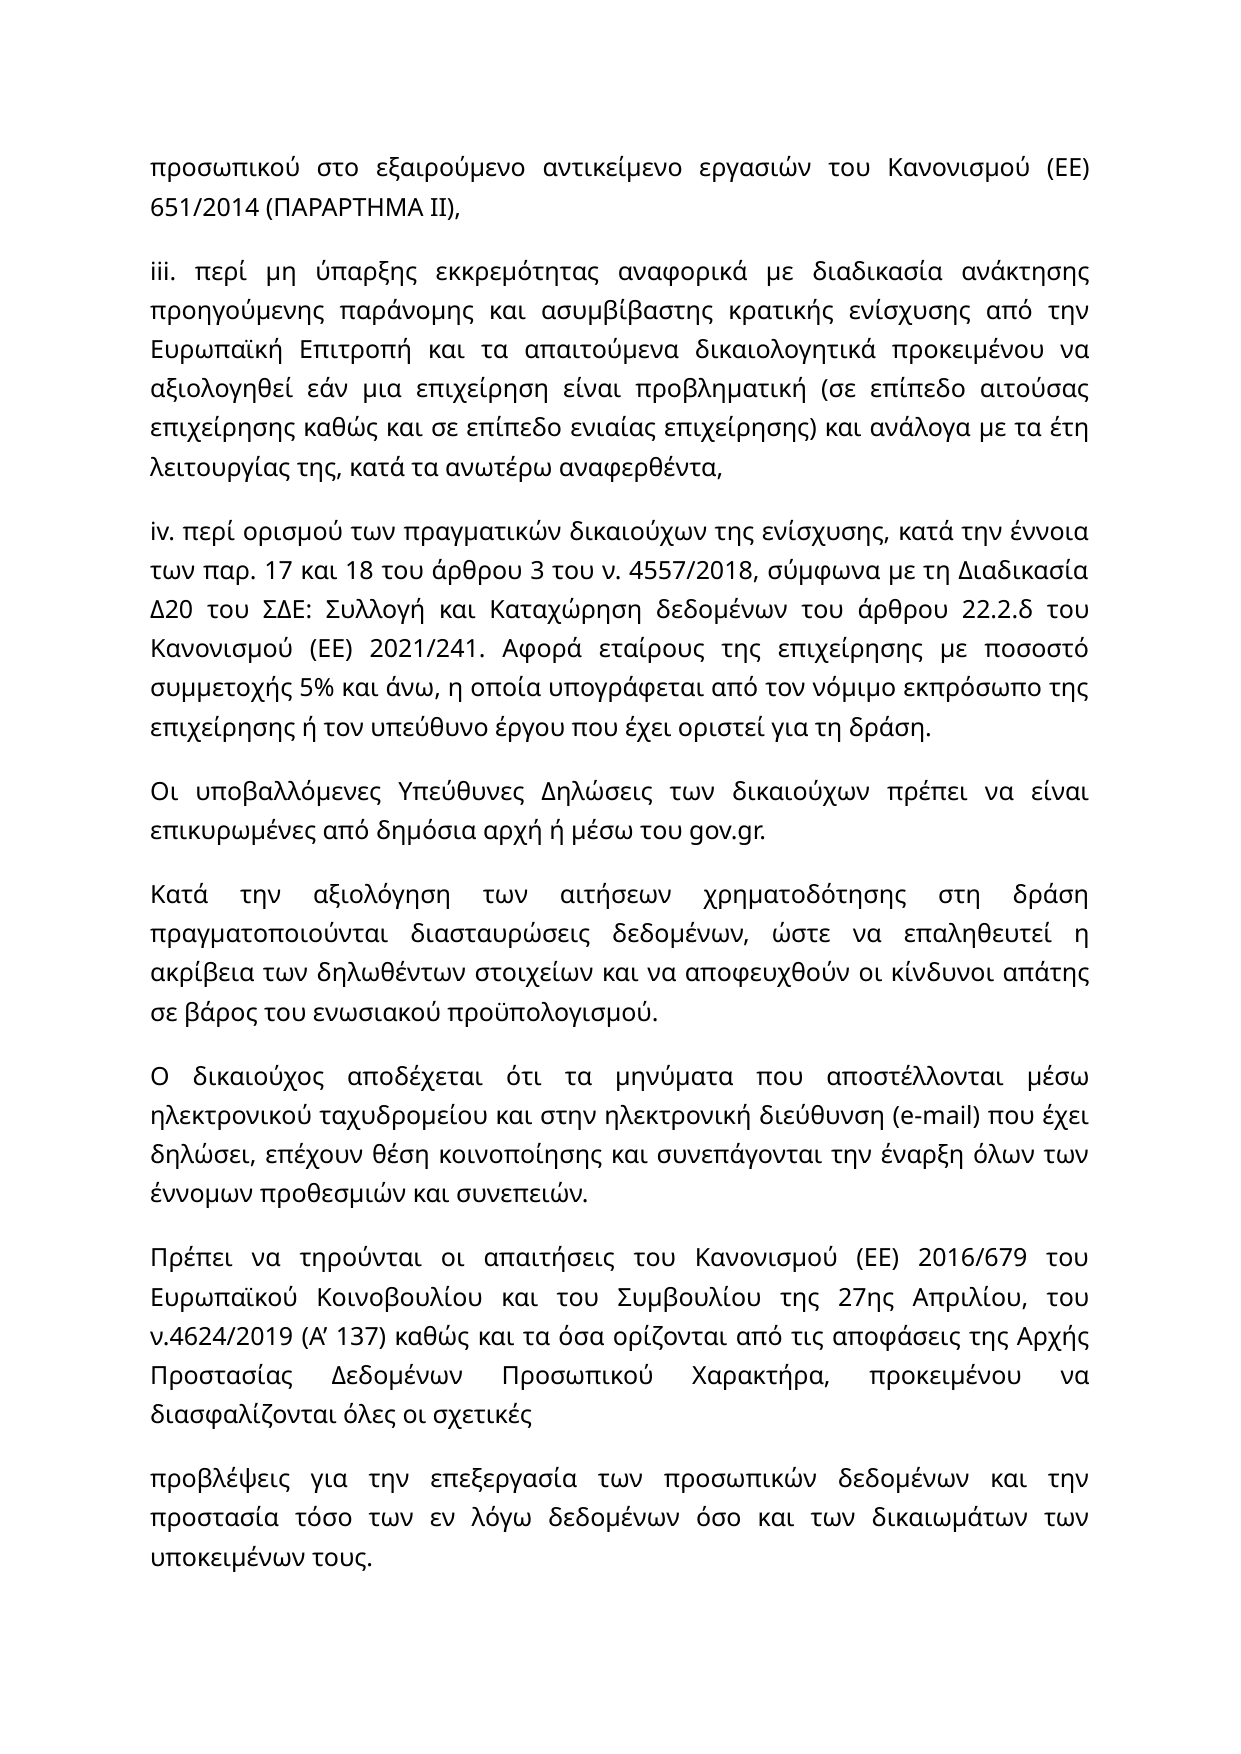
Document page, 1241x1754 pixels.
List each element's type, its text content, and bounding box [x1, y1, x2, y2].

text iv. περί ορισμού των πραγματικών δικαιούχων της ενίσχυσης, κατά την έννοια των παρ. 17 και 18 του άρθρου 3 του ν. 4557/2018, σύμφωνα με τη Διαδικασία Δ20 του ΣΔΕ: Συλλογή και Καταχώρηση δεδομένων του άρθρου 22.2.δ του Κανονισμού (ΕΕ) 2021/241. Αφορά εταίρους της επιχείρησης με ποσοστό συμμετοχής 5% και άνω, η οποία υπογράφεται από τον νόμιμο εκπρόσωπο της επιχείρησης ή τον υπεύθυνο έργου που έχει οριστεί για τη δράση. [150, 513, 1090, 743]
text Οι υποβαλλόμενες Υπεύθυνες Δηλώσεις των δικαιούχων πρέπει να είναι επικυρωμένες από δημόσια αρχή ή μέσω του gov.gr. [150, 773, 1090, 847]
text προβλέψεις για την επεξεργασία των προσωπικών δεδομένων και την προστασία τόσο των εν λόγω δεδομένων όσο και των δικαιωμάτων των υποκειμένων τους. [150, 1461, 1090, 1573]
text Ο δικαιούχος αποδέχεται ότι τα μηνύματα που αποστέλλονται μέσω ηλεκτρονικού ταχυδρομείου και στην ηλεκτρονική διεύθυνση (e-mail) που έχει δηλώσει, επέχουν θέση κοινοποίησης και συνεπάγονται την έναρξη όλων των έννομων προθεσμιών και συνεπειών. [150, 1058, 1090, 1210]
text Κατά την αξιολόγηση των αιτήσεων χρηματοδότησης στη δράση πραγματοποιούνται διασταυρώσεις δεδομένων, ώστε να επαληθευτεί η ακρίβεια των δηλωθέντων στοιχείων και να αποφευχθούν οι κίνδυνοι απάτης σε βάρος του ενωσιακού προϋπολογισμού. [150, 877, 1090, 1028]
text Πρέπει να τηρούνται οι απαιτήσεις του Κανονισμού (ΕΕ) 2016/679 του Ευρωπαϊκού Κοινοβουλίου και του Συμβουλίου της 27ης Απριλίου, του ν.4624/2019 (Α’ 137) καθώς και τα όσα ορίζονται από τις αποφάσεις της Αρχής Προστασίας Δεδομένων Προσωπικού Χαρακτήρα, προκειμένου να διασφαλίζονται όλες οι σχετικές [150, 1240, 1090, 1431]
text προσωπικού στο εξαιρούμενο αντικείμενο εργασιών του Κανονισμού (ΕΕ) 651/2014 (ΠΑΡΑΡΤΗΜΑ ΙΙ), [150, 150, 1090, 223]
text iii. περί μη ύπαρξης εκκρεμότητας αναφορικά με διαδικασία ανάκτησης προηγούμενης παράνομης και ασυμβίβαστης κρατικής ενίσχυσης από την Ευρωπαϊκή Επιτροπή και τα απαιτούμενα δικαιολογητικά προκειμένου να αξιολογηθεί εάν μια επιχείρηση είναι προβληματική (σε επίπεδο αιτούσας επιχείρησης καθώς και σε επίπεδο ενιαίας επιχείρησης) και ανάλογα με τα έτη λειτουργίας της, κατά τα ανωτέρω αναφερθέντα, [150, 253, 1090, 483]
